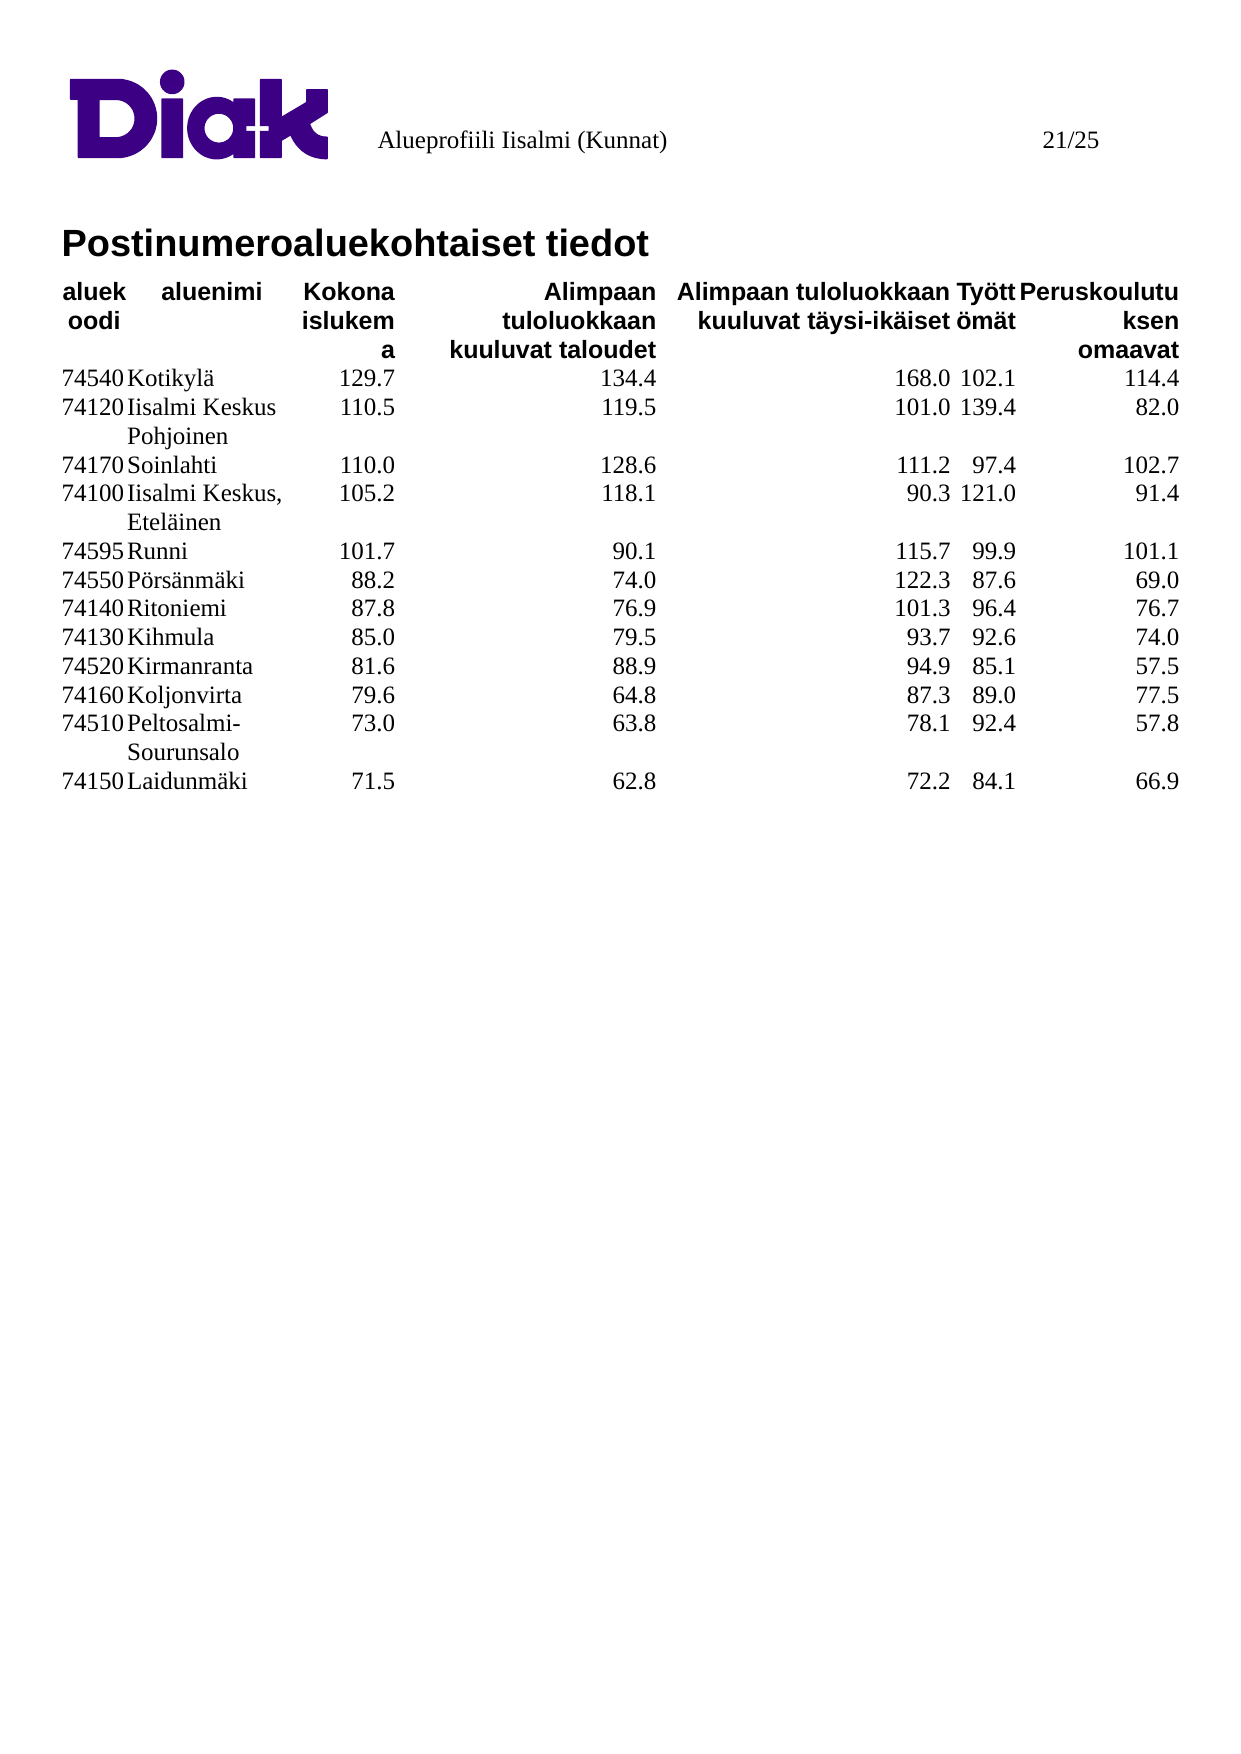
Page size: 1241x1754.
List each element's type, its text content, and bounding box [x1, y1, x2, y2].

table_cell 88.2 [297, 565, 395, 593]
table_cell 76.9 [395, 594, 656, 622]
table_cell Laidunmäki [127, 766, 297, 795]
table_cell 74.0 [1016, 622, 1179, 651]
table_cell 87.3 [656, 680, 950, 708]
table_header Työttömät [950, 277, 1016, 363]
table_header Alimpaan tuloluokkaan kuuluvat taloudet [395, 277, 656, 363]
table_cell 87.8 [297, 594, 395, 622]
table_cell 88.9 [395, 651, 656, 680]
table_cell Koljonvirta [127, 680, 297, 708]
table_cell 139.4 [950, 392, 1016, 450]
table_cell 93.7 [656, 622, 950, 651]
table_cell 74520 [61, 651, 127, 680]
table_cell 73.0 [297, 709, 395, 766]
table_cell 102.7 [1016, 450, 1179, 478]
table_cell 74.0 [395, 565, 656, 593]
table_cell 128.6 [395, 450, 656, 478]
table_cell 57.5 [1016, 651, 1179, 680]
table_cell 78.1 [656, 709, 950, 766]
table_cell Peltosalmi-Sourunsalo [127, 709, 297, 766]
table_cell 64.8 [395, 680, 656, 708]
table_cell 71.5 [297, 766, 395, 795]
table_cell 99.9 [950, 536, 1016, 565]
table_cell Soinlahti [127, 450, 297, 478]
table_cell 97.4 [950, 450, 1016, 478]
table_cell 62.8 [395, 766, 656, 795]
table_cell 77.5 [1016, 680, 1179, 708]
table_cell 122.3 [656, 565, 950, 593]
table_cell 110.5 [297, 392, 395, 450]
table_cell Ritoniemi [127, 594, 297, 622]
table_cell 84.1 [950, 766, 1016, 795]
table_header Kokonaislukema [297, 277, 395, 363]
table_cell 76.7 [1016, 594, 1179, 622]
table_cell 79.5 [395, 622, 656, 651]
table_cell 102.1 [950, 364, 1016, 392]
table_header Peruskoulutuksen omaavat [1016, 277, 1179, 363]
table_cell 74510 [61, 709, 127, 766]
table_cell 90.3 [656, 479, 950, 536]
table_cell 74540 [61, 364, 127, 392]
table_cell 121.0 [950, 479, 1016, 536]
table_cell 118.1 [395, 479, 656, 536]
table_cell 110.0 [297, 450, 395, 478]
table_cell 91.4 [1016, 479, 1179, 536]
table_cell 85.0 [297, 622, 395, 651]
table_cell 74550 [61, 565, 127, 593]
table_cell 57.8 [1016, 709, 1179, 766]
table_cell 111.2 [656, 450, 950, 478]
table_cell 72.2 [656, 766, 950, 795]
table_cell 85.1 [950, 651, 1016, 680]
table_cell Kirmanranta [127, 651, 297, 680]
table_cell 134.4 [395, 364, 656, 392]
table_cell 168.0 [656, 364, 950, 392]
table_cell 101.0 [656, 392, 950, 450]
table_cell 79.6 [297, 680, 395, 708]
table_header Alimpaan tuloluokkaan kuuluvat täysi-ikäiset [656, 277, 950, 363]
table_cell 63.8 [395, 709, 656, 766]
table_cell 74595 [61, 536, 127, 565]
table_cell 92.4 [950, 709, 1016, 766]
table_cell 74160 [61, 680, 127, 708]
table_cell Pörsänmäki [127, 565, 297, 593]
table_cell 74120 [61, 392, 127, 450]
table_cell 82.0 [1016, 392, 1179, 450]
table_cell 74150 [61, 766, 127, 795]
table_cell 129.7 [297, 364, 395, 392]
table_cell 101.1 [1016, 536, 1179, 565]
table_cell 90.1 [395, 536, 656, 565]
table_cell 105.2 [297, 479, 395, 536]
table_cell 74140 [61, 594, 127, 622]
subtitle Postinumeroaluekohtaiset tiedot [61, 221, 1179, 265]
table_cell 81.6 [297, 651, 395, 680]
table_cell 119.5 [395, 392, 656, 450]
table_cell Iisalmi Keskus Pohjoinen [127, 392, 297, 450]
table_cell Iisalmi Keskus, Eteläinen [127, 479, 297, 536]
table_cell 94.9 [656, 651, 950, 680]
table_cell 115.7 [656, 536, 950, 565]
table_cell 101.7 [297, 536, 395, 565]
table_cell 74130 [61, 622, 127, 651]
table_cell 74170 [61, 450, 127, 478]
table_cell Kotikylä [127, 364, 297, 392]
table_cell 92.6 [950, 622, 1016, 651]
table_cell Runni [127, 536, 297, 565]
table_cell 89.0 [950, 680, 1016, 708]
table_cell 101.3 [656, 594, 950, 622]
table_header aluekoodi [61, 277, 127, 363]
table_cell 69.0 [1016, 565, 1179, 593]
table_cell 114.4 [1016, 364, 1179, 392]
table_cell Kihmula [127, 622, 297, 651]
table_cell 87.6 [950, 565, 1016, 593]
table_cell 66.9 [1016, 766, 1179, 795]
table_cell 96.4 [950, 594, 1016, 622]
table_header aluenimi [127, 277, 297, 363]
table_cell 74100 [61, 479, 127, 536]
